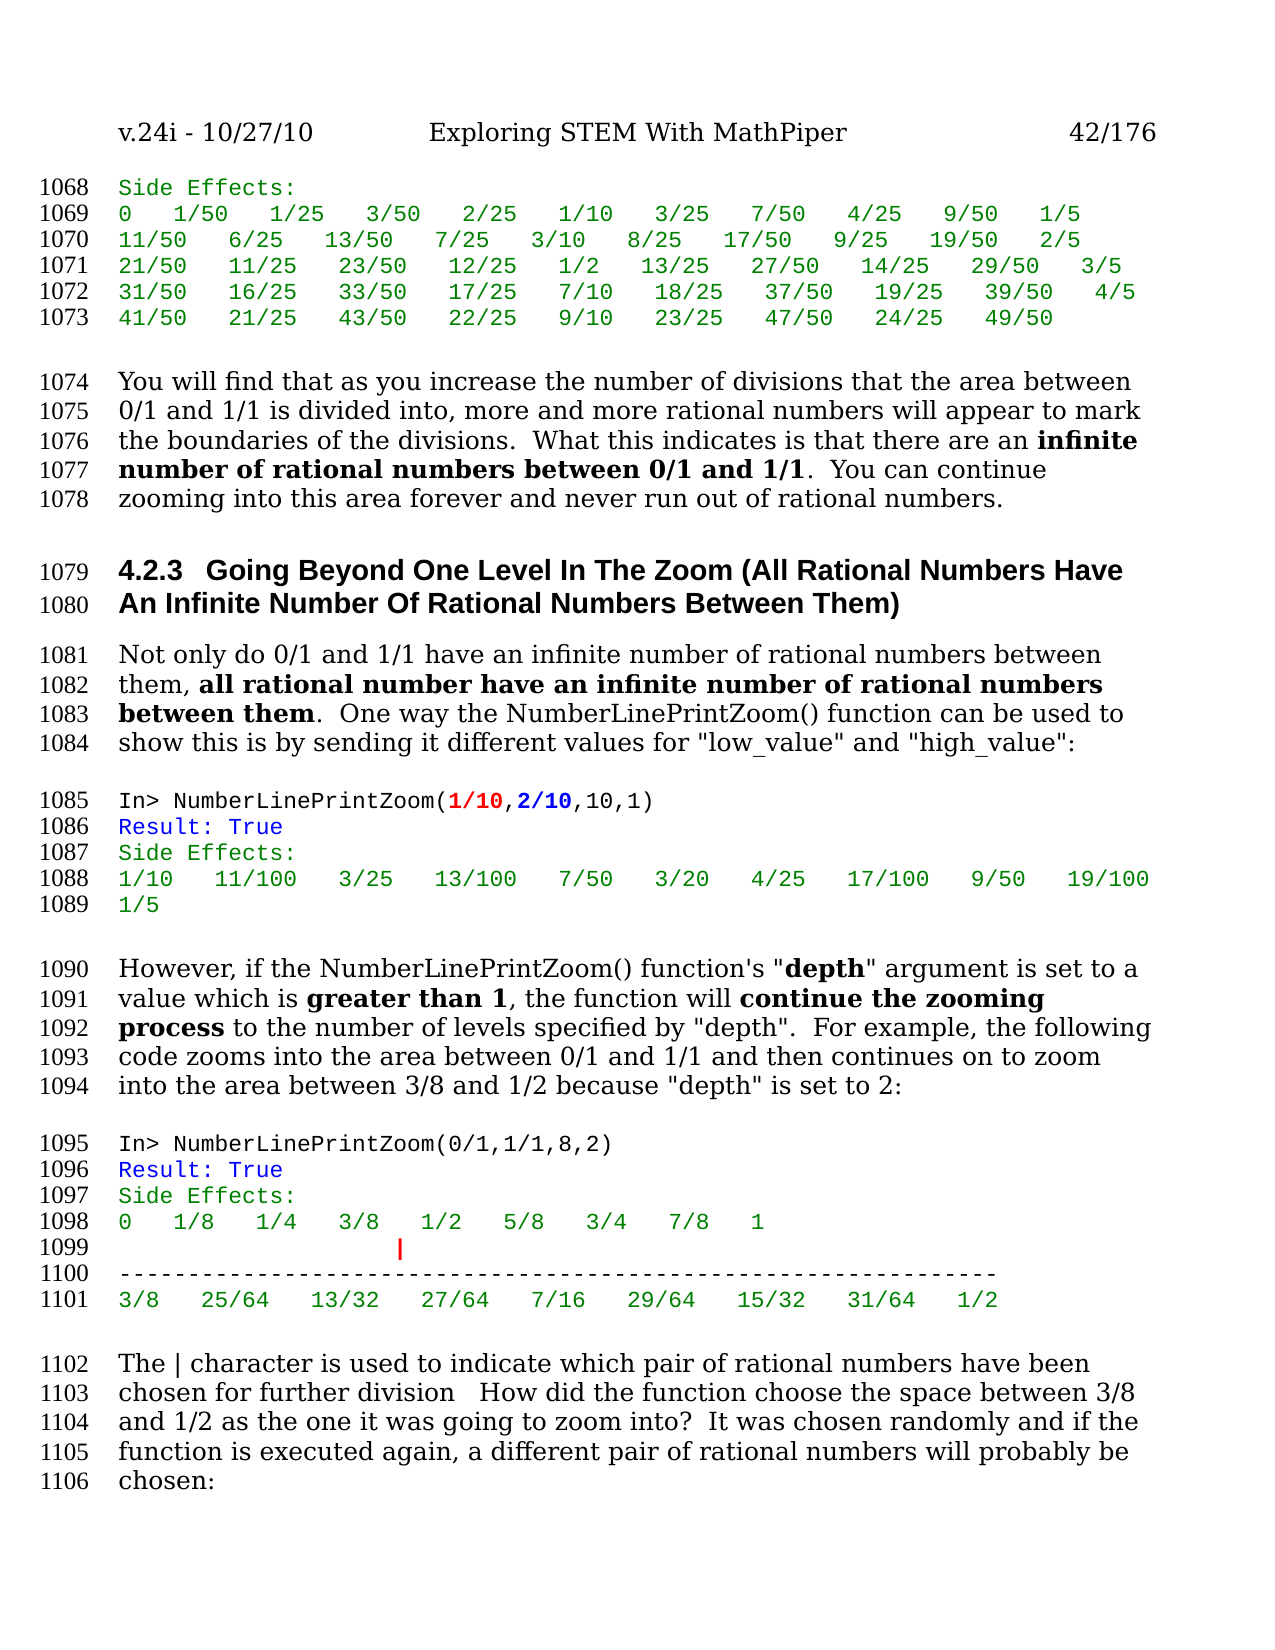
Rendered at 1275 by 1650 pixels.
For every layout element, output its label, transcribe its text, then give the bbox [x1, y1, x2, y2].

subtitle Going Beyond One Level In The Zoom (All Rational Numbers Have An Infinite Number Of Rational Numbers Between Them) [118, 553, 1157, 620]
text Not only do 0/1 and 1/1 have an infinite number of rational numbers between them, all rational number have an infinite number of rational numbers between them. One way the NumberLinePrintZoom() function can be used to show this is by sending it different values for "low_value" and "high_value": [118, 641, 1157, 758]
text Result: True [118, 1159, 1157, 1184]
text Result: True [118, 816, 1157, 842]
text 3/8 25/64 13/32 27/64 7/16 29/64 15/32 31/64 1/2 [118, 1288, 1157, 1314]
text | [118, 1236, 1157, 1262]
text ---------------------------------------------------------------- [118, 1262, 1157, 1288]
text The | character is used to indicate which pair of rational numbers have been chosen for further division How did the function choose the space between 3/8 and 1/2 as the one it was going to zoom into? It was chosen randomly and if the function is executed again, a different pair of rational numbers will probably be chosen: [118, 1349, 1157, 1495]
text 1/10 11/100 3/25 13/100 7/50 3/20 4/25 17/100 9/50 19/100 1/5 [118, 867, 1157, 919]
text Side Effects: [118, 177, 1157, 203]
text Side Effects: [118, 1184, 1157, 1211]
text Side Effects: [118, 842, 1157, 867]
text 0 1/8 1/4 3/8 1/2 5/8 3/4 7/8 1 [118, 1211, 1157, 1236]
text However, if the NumberLinePrintZoom() function's "depth" argument is set to a value which is greater than 1, the function will continue the zooming process to the number of levels specified by "depth". For example, the following code zooms into the area between 0/1 and 1/1 and then continues on to zoom into the area between 3/8 and 1/2 because "depth" is set to 2: [118, 954, 1157, 1101]
text You will find that as you increase the number of divisions that the area between 0/1 and 1/1 is divided into, more and more rational numbers will appear to mark the boundaries of the divisions. What this indicates is that there are an infinite number of rational numbers between 0/1 and 1/1. You can continue zooming into this area forever and never run out of rational numbers. [118, 367, 1157, 513]
text 0 1/50 1/25 3/50 2/25 1/10 3/25 7/50 4/25 9/50 1/5 11/50 6/25 13/50 7/25 3/10 8/25 17/50 9/25 19/50 2/5 21/50 11/25 23/50 12/25 1/2 13/25 27/50 14/25 29/50 3/5 31/50 16/25 33/50 17/25 7/10 18/25 37/50 19/25 39/50 4/5 41/50 21/25 43/50 22/25 9/10 23/25 47/50 24/25 49/50 [118, 203, 1157, 332]
text In> NumberLinePrintZoom(0/1,1/1,8,2) [118, 1133, 1157, 1159]
text In> NumberLinePrintZoom(1/10,2/10,10,1) [118, 790, 1157, 816]
